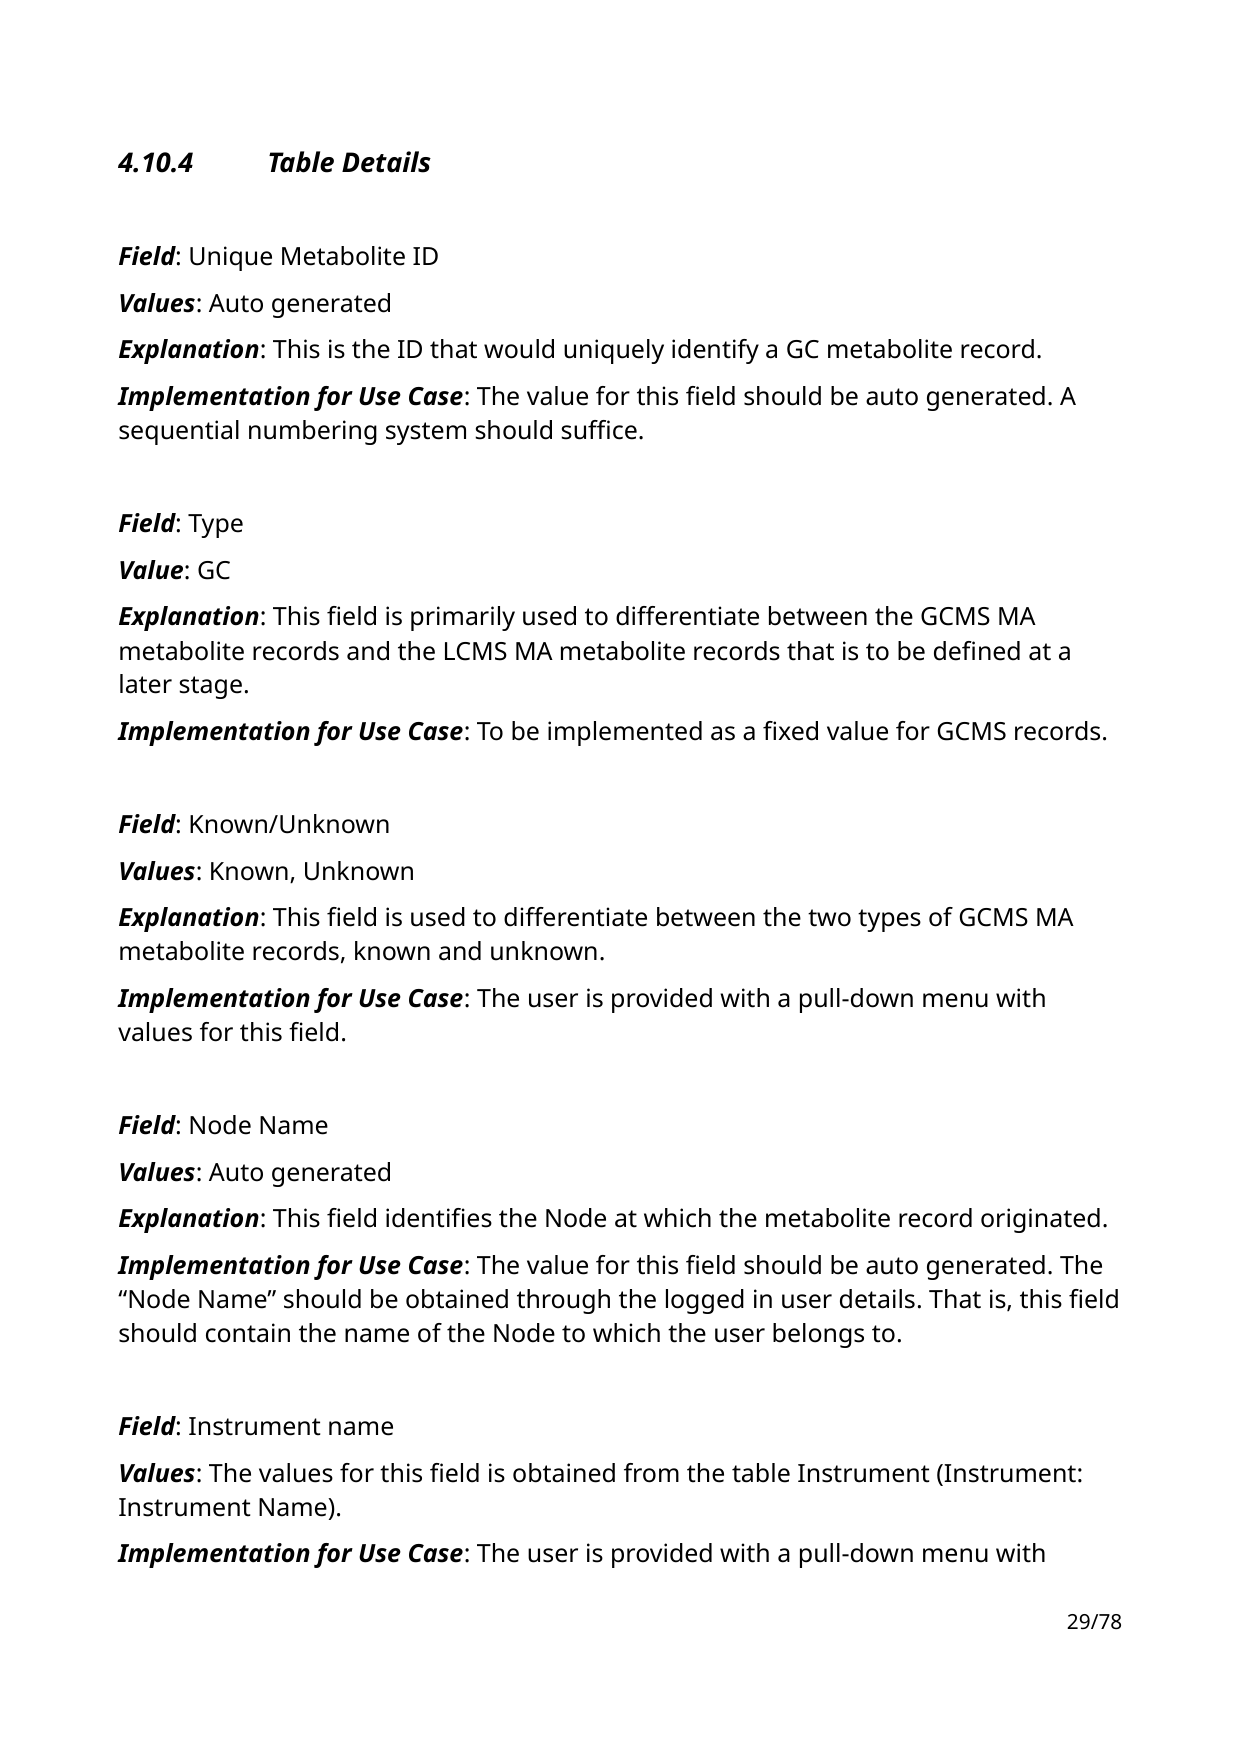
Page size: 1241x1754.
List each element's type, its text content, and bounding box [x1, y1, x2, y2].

text Implementation for Use Case: The user is provided with a pull-down menu with values for this field. [118, 981, 1122, 1049]
text Explanation: This field is primarily used to differentiate between the GCMS MA metabolite records and the LCMS MA metabolite records that is to be defined at a later stage. [118, 599, 1122, 701]
text Implementation for Use Case: The value for this field should be auto generated. The “Node Name” should be obtained through the logged in user details. That is, this field should contain the name of the Node to which the user belongs to. [118, 1247, 1122, 1350]
text Field: Node Name [118, 1108, 1122, 1142]
text Values: The values for this field is obtained from the table Instrument (Instrument: Instrument Name). [118, 1455, 1122, 1523]
text Field: Known/Unknown [118, 807, 1122, 841]
text Field: Unique Metabolite ID [118, 239, 1122, 273]
text Implementation for Use Case: The user is provided with a pull-down menu with [118, 1536, 1122, 1570]
text Explanation: This is the ID that would uniquely identify a GC metabolite record. [118, 332, 1122, 366]
text Field: Instrument name [118, 1409, 1122, 1443]
text Implementation for Use Case: The value for this field should be auto generated. A sequential numbering system should suffice. [118, 379, 1122, 447]
text Value: GC [118, 552, 1122, 587]
text Explanation: This field identifies the Node at which the metabolite record originated. [118, 1201, 1122, 1235]
subtitle Table Details [118, 143, 1122, 180]
text Values: Known, Unknown [118, 853, 1122, 887]
text Explanation: This field is used to differentiate between the two types of GCMS MA metabolite records, known and unknown. [118, 900, 1122, 968]
text Values: Auto generated [118, 1154, 1122, 1188]
text Field: Type [118, 506, 1122, 540]
text Values: Auto generated [118, 286, 1122, 320]
text Implementation for Use Case: To be implemented as a fixed value for GCMS records. [118, 714, 1122, 748]
